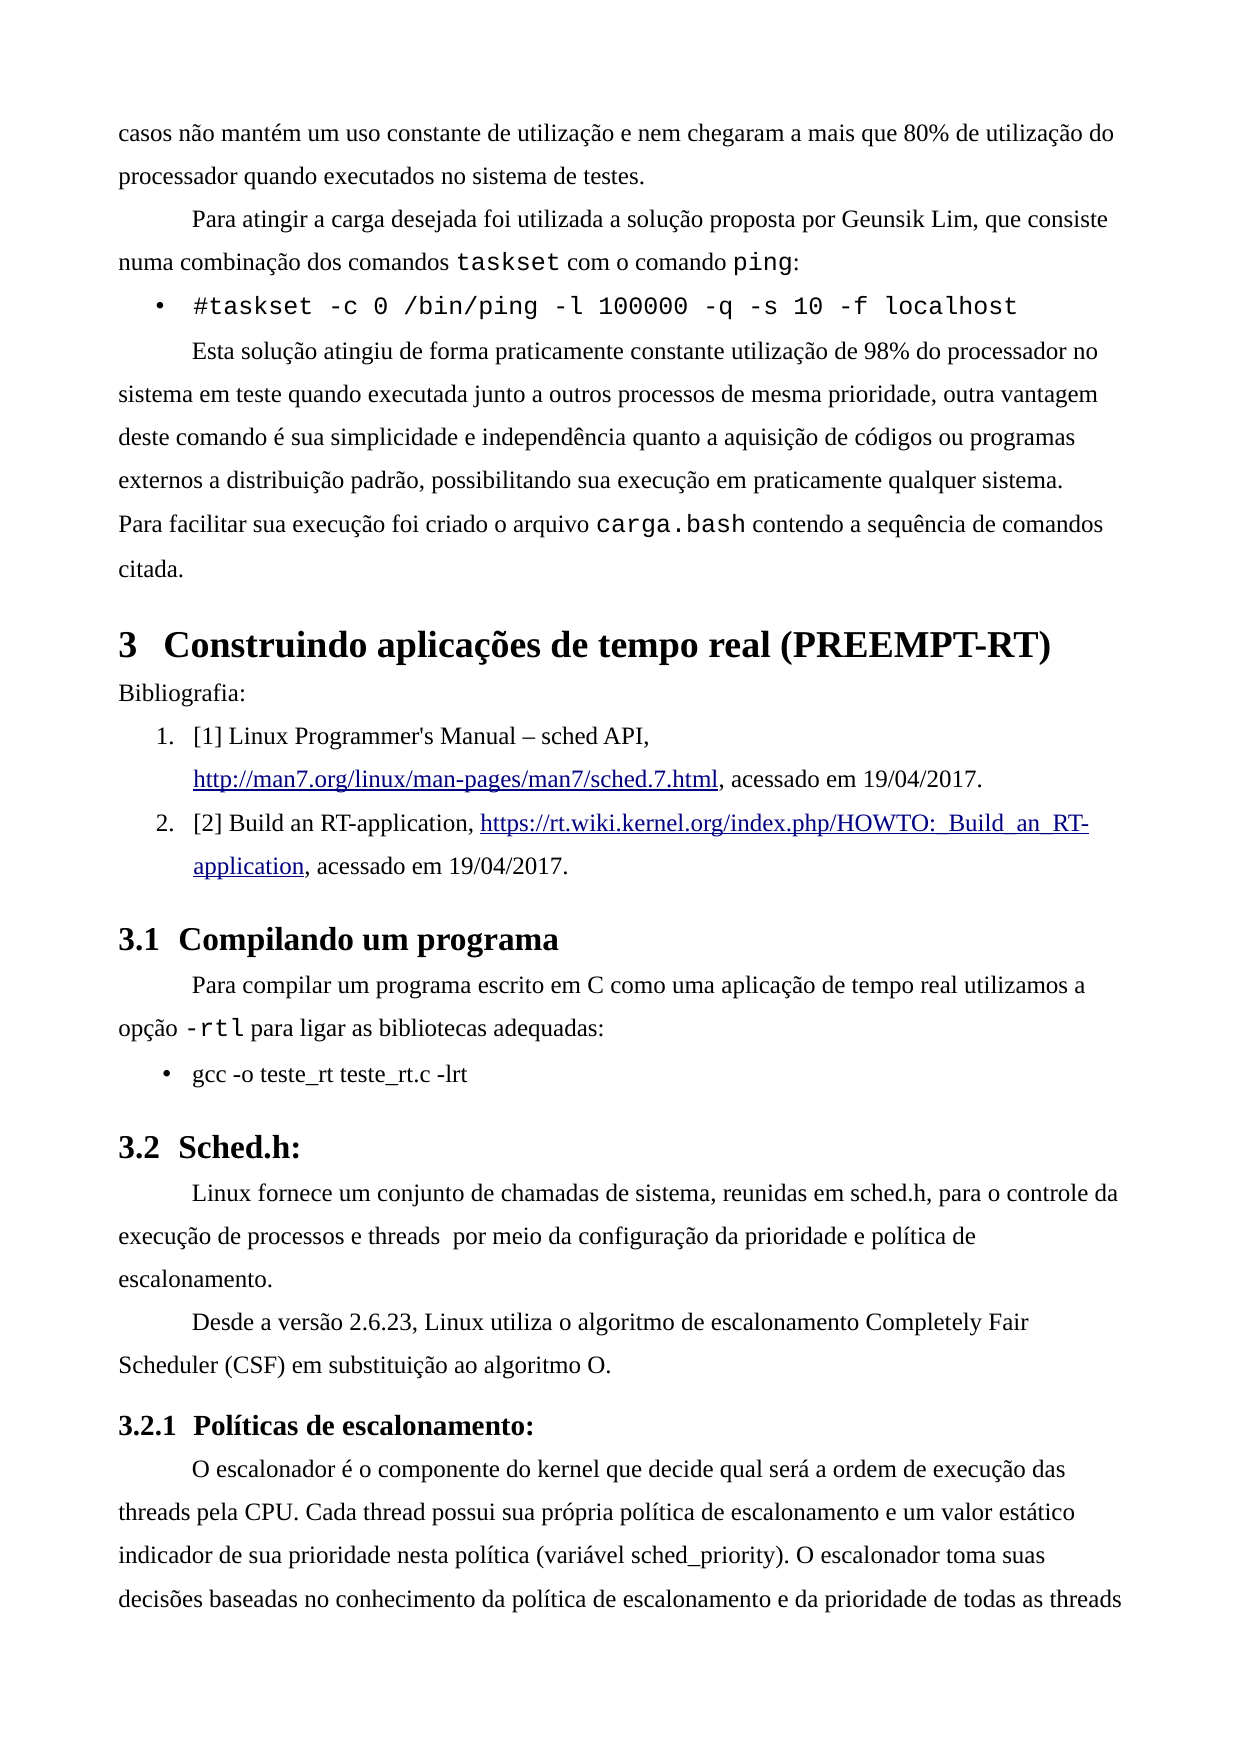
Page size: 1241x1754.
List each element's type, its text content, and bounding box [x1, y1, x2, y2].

text Desde a versão 2.6.23, Linux utiliza o algoritmo de escalonamento Completely Fair Scheduler (CSF) em substituição ao algoritmo O. [118, 1307, 1122, 1379]
text Bibliografia: [118, 678, 1122, 707]
text Para facilitar sua execução foi criado o arquivo carga.bash contendo a sequência de comandos citada. [118, 509, 1122, 583]
list [2] Build an RT-application, https://rt.wiki.kernel.org/index.php/HOWTO:_Build_an_RT-application, acessado em 19/04/2017. [156, 808, 1122, 879]
list #taskset -c 0 /bin/ping -l 100000 -q -s 10 -f localhost [156, 294, 1122, 322]
text Linux fornece um conjunto de chamadas de sistema, reunidas em sched.h, para o controle da execução de processos e threads por meio da configuração da prioridade e política de escalonamento. [118, 1178, 1122, 1293]
subtitle Sched.h: [118, 1127, 1122, 1166]
subtitle Compilando um programa [118, 919, 1122, 957]
text Para atingir a carga desejada foi utilizada a solução proposta por Geunsik Lim, que consiste numa combinação dos comandos taskset com o comando ping: [118, 204, 1122, 278]
list [1] Linux Programmer's Manual – sched API, http://man7.org/linux/man-pages/man7/sched.7.html, acessado em 19/04/2017. [156, 721, 1122, 793]
text Para compilar um programa escrito em C como uma aplicação de tempo real utilizamos a opção -rtl para ligar as bibliotecas adequadas: [118, 970, 1122, 1044]
subtitle Políticas de escalonamento: [118, 1408, 1122, 1442]
text O escalonador é o componente do kernel que decide qual será a ordem de execução das threads pela CPU. Cada thread possui sua própria política de escalonamento e um valor estático indicador de sua prioridade nesta política (variável sched_priority). O escalonador toma suas decisões baseadas no conhecimento da política de escalonamento e da prioridade de todas as threads [118, 1454, 1122, 1612]
subtitle Construindo aplicações de tempo real (PREEMPT-RT) [118, 622, 1122, 666]
list gcc -o teste_rt teste_rt.c -lrt [162, 1059, 1122, 1088]
text Esta solução atingiu de forma praticamente constante utilização de 98% do processador no sistema em teste quando executada junto a outros processos de mesma prioridade, outra vantagem deste comando é sua simplicidade e independência quanto a aquisição de códigos ou programas externos a distribuição padrão, possibilitando sua execução em praticamente qualquer sistema. [118, 336, 1122, 494]
text casos não mantém um uso constante de utilização e nem chegaram a mais que 80% de utilização do processador quando executados no sistema de testes. [118, 118, 1122, 190]
